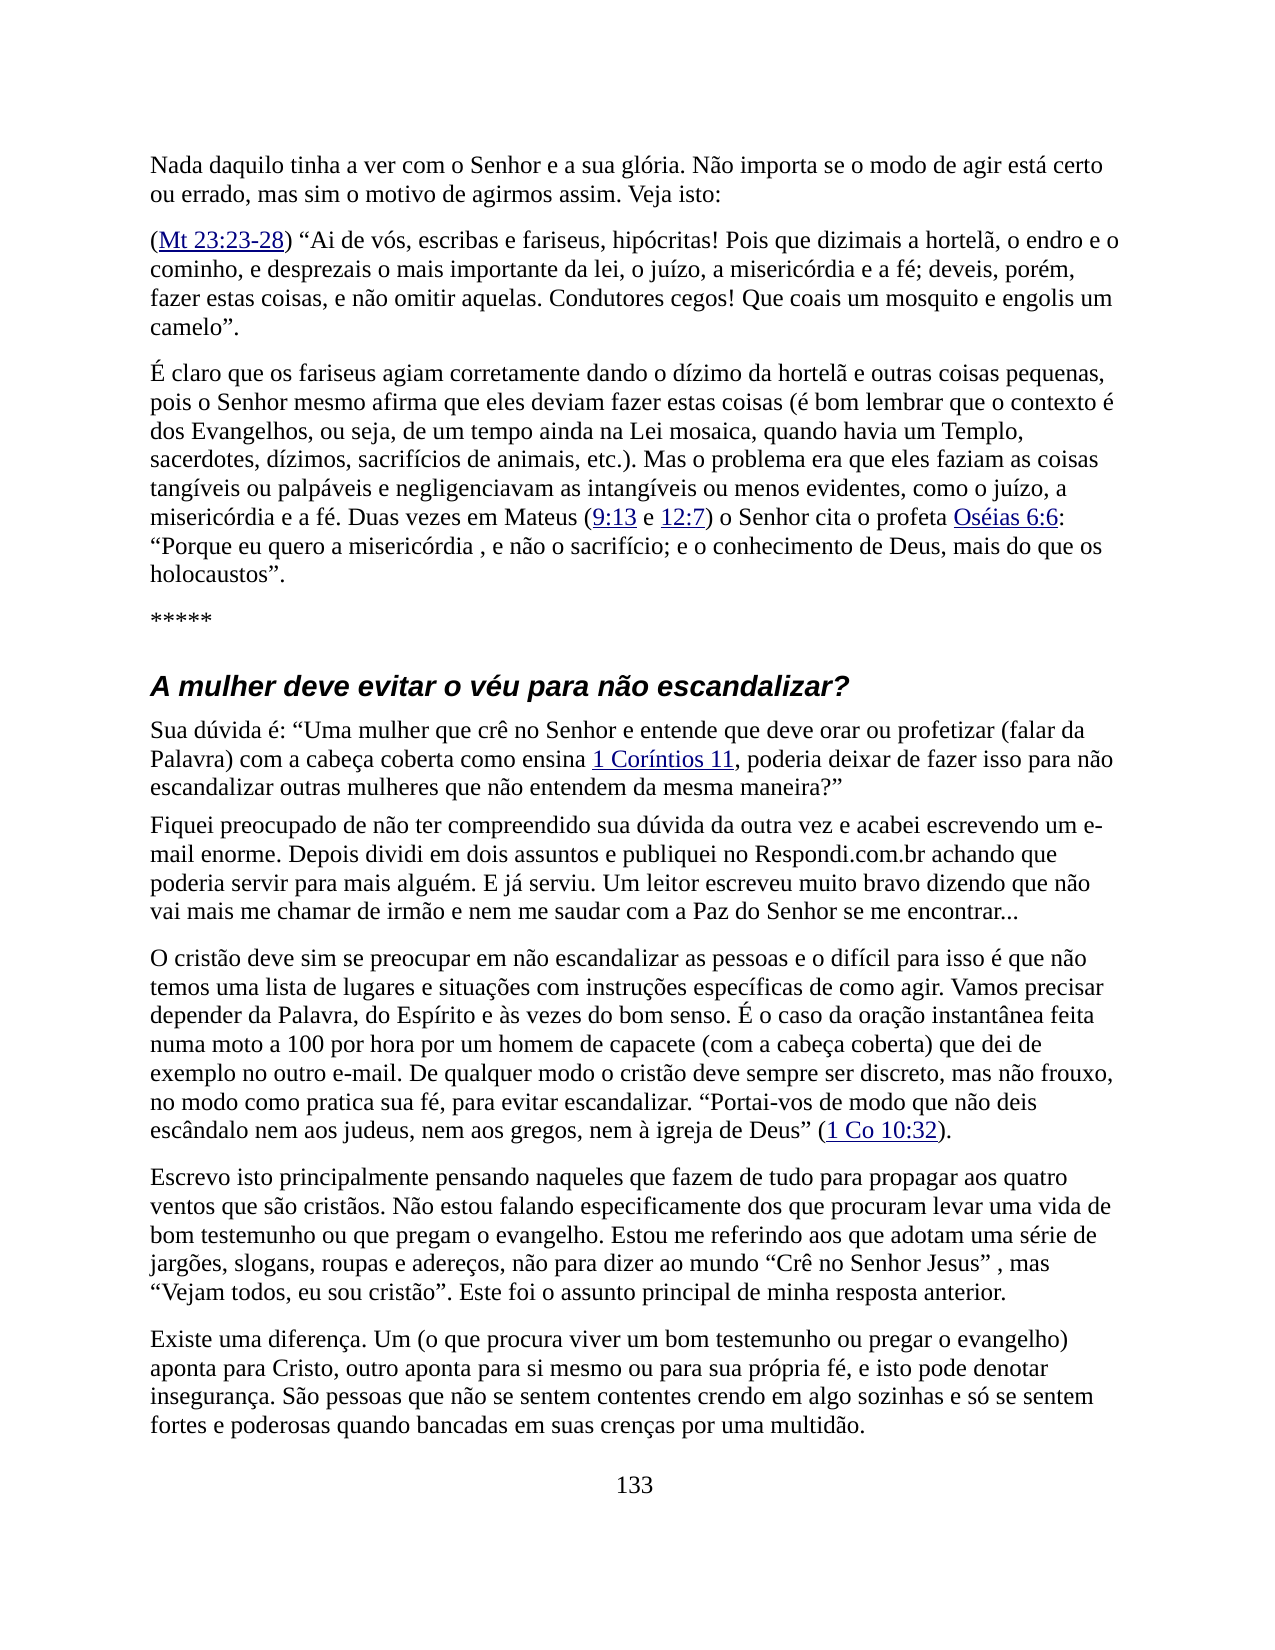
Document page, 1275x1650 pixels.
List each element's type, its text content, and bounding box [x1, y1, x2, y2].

text Sua dúvida é: “Uma mulher que crê no Senhor e entende que deve orar ou profetizar (falar da Palavra) com a cabeça coberta como ensina 1 Coríntios 11, poderia deixar de fazer isso para não escandalizar outras mulheres que não entendem da mesma maneira?” [150, 715, 1125, 801]
text O cristão deve sim se preocupar em não escandalizar as pessoas e o difícil para isso é que não temos uma lista de lugares e situações com instruções específicas de como agir. Vamos precisar depender da Palavra, do Espírito e às vezes do bom senso. É o caso da oração instantânea feita numa moto a 100 por hora por um homem de capacete (com a cabeça coberta) que dei de exemplo no outro e-mail. De qualquer modo o cristão deve sempre ser discreto, mas não frouxo, no modo como pratica sua fé, para evitar escandalizar. “Portai-vos de modo que não deis escândalo nem aos judeus, nem aos gregos, nem à igreja de Deus” (1 Co 10:32). [150, 943, 1125, 1144]
text (Mt 23:23-28) “Ai de vós, escribas e fariseus, hipócritas! Pois que dizimais a hortelã, o endro e o cominho, e desprezais o mais importante da lei, o juízo, a misericórdia e a fé; deveis, porém, fazer estas coisas, e não omitir aquelas. Condutores cegos! Que coais um mosquito e engolis um camelo”. [150, 225, 1125, 340]
text Fiquei preocupado de não ter compreendido sua dúvida da outra vez e acabei escrevendo um e-mail enorme. Depois dividi em dois assuntos e publiquei no Respondi.com.br achando que poderia servir para mais alguém. E já serviu. Um leitor escreveu muito bravo dizendo que não vai mais me chamar de irmão e nem me saudar com a Paz do Senhor se me encontrar... [150, 810, 1125, 925]
text É claro que os fariseus agiam corretamente dando o dízimo da hortelã e outras coisas pequenas, pois o Senhor mesmo afirma que eles deviam fazer estas coisas (é bom lembrar que o contexto é dos Evangelhos, ou seja, de um tempo ainda na Lei mosaica, quando havia um Templo, sacerdotes, dízimos, sacrifícios de animais, etc.). Mas o problema era que eles faziam as coisas tangíveis ou palpáveis e negligenciavam as intangíveis ou menos evidentes, como o juízo, a misericórdia e a fé. Duas vezes em Mateus (9:13 e 12:7) o Senhor cita o profeta Oséias 6:6: “Porque eu quero a misericórdia , e não o sacrifício; e o conhecimento de Deus, mais do que os holocaustos”. [150, 358, 1125, 588]
text ***** [150, 606, 1125, 635]
text Existe uma diferença. Um (o que procura viver um bom testemunho ou pregar o evangelho) aponta para Cristo, outro aponta para si mesmo ou para sua própria fé, e isto pode denotar insegurança. São pessoas que não se sentem contentes crendo em algo sozinhas e só se sentem fortes e poderosas quando bancadas em suas crenças por uma multidão. [150, 1324, 1125, 1439]
text Nada daquilo tinha a ver com o Senhor e a sua glória. Não importa se o modo de agir está certo ou errado, mas sim o motivo de agirmos assim. Veja isto: [150, 150, 1125, 207]
subtitle A mulher deve evitar o véu para não escandalizar? [150, 669, 1125, 702]
text Escrevo isto principalmente pensando naqueles que fazem de tudo para propagar aos quatro ventos que são cristãos. Não estou falando especificamente dos que procuram levar uma vida de bom testemunho ou que pregam o evangelho. Estou me referindo aos que adotam uma série de jargões, slogans, roupas e adereços, não para dizer ao mundo “Crê no Senhor Jesus” , mas “Vejam todos, eu sou cristão”. Este foi o assunto principal de minha resposta anterior. [150, 1162, 1125, 1306]
